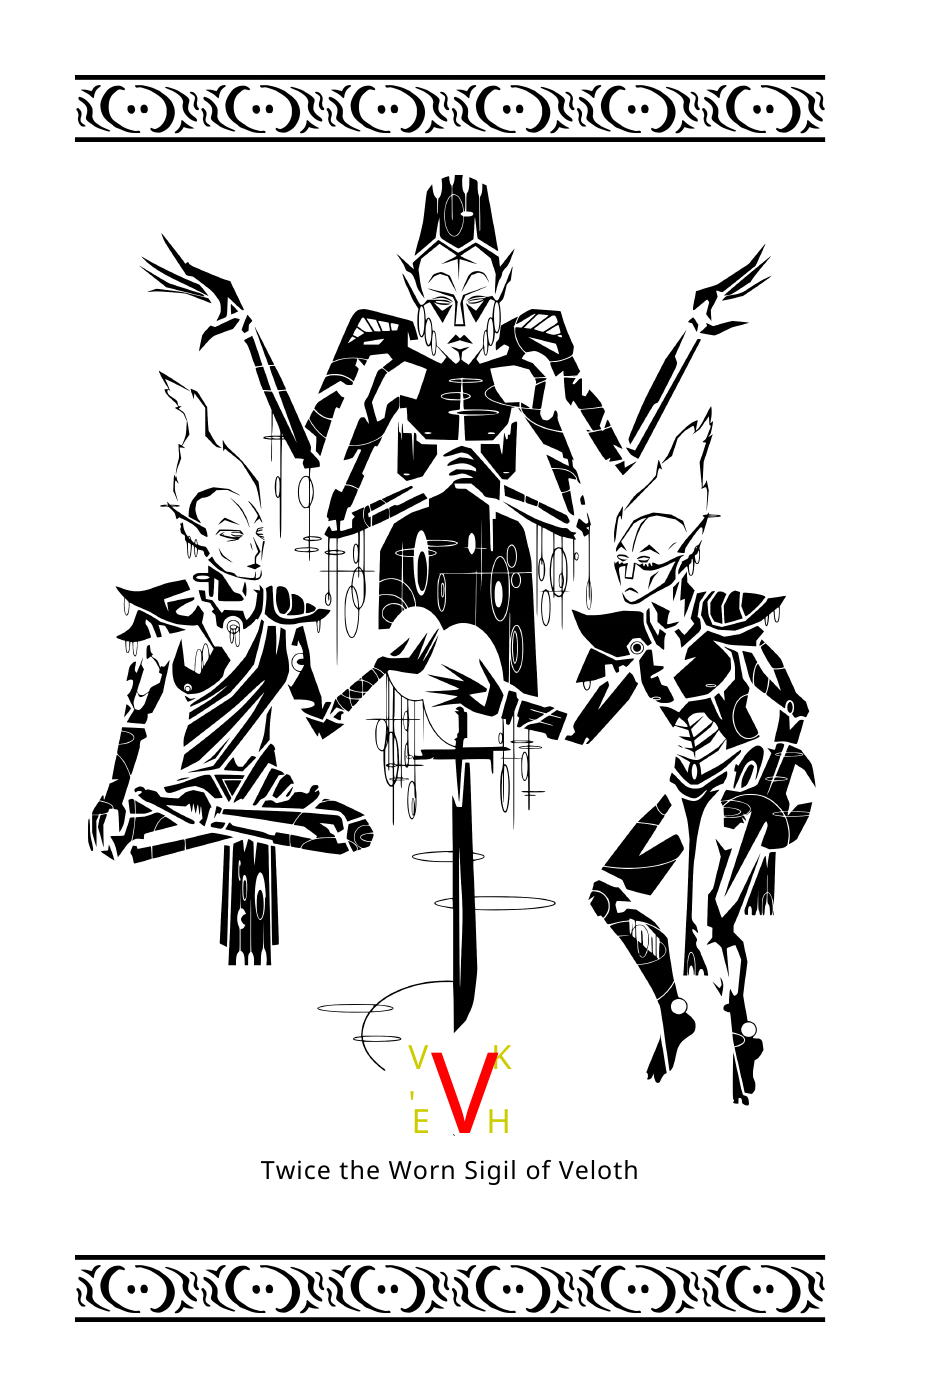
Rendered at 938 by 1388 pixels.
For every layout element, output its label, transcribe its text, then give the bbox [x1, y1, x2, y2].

picture [88, 175, 816, 1136]
picture [75, 75, 826, 142]
picture [75, 1255, 826, 1322]
text Twice the Worn Sigil of Veloth [75, 1153, 825, 1187]
